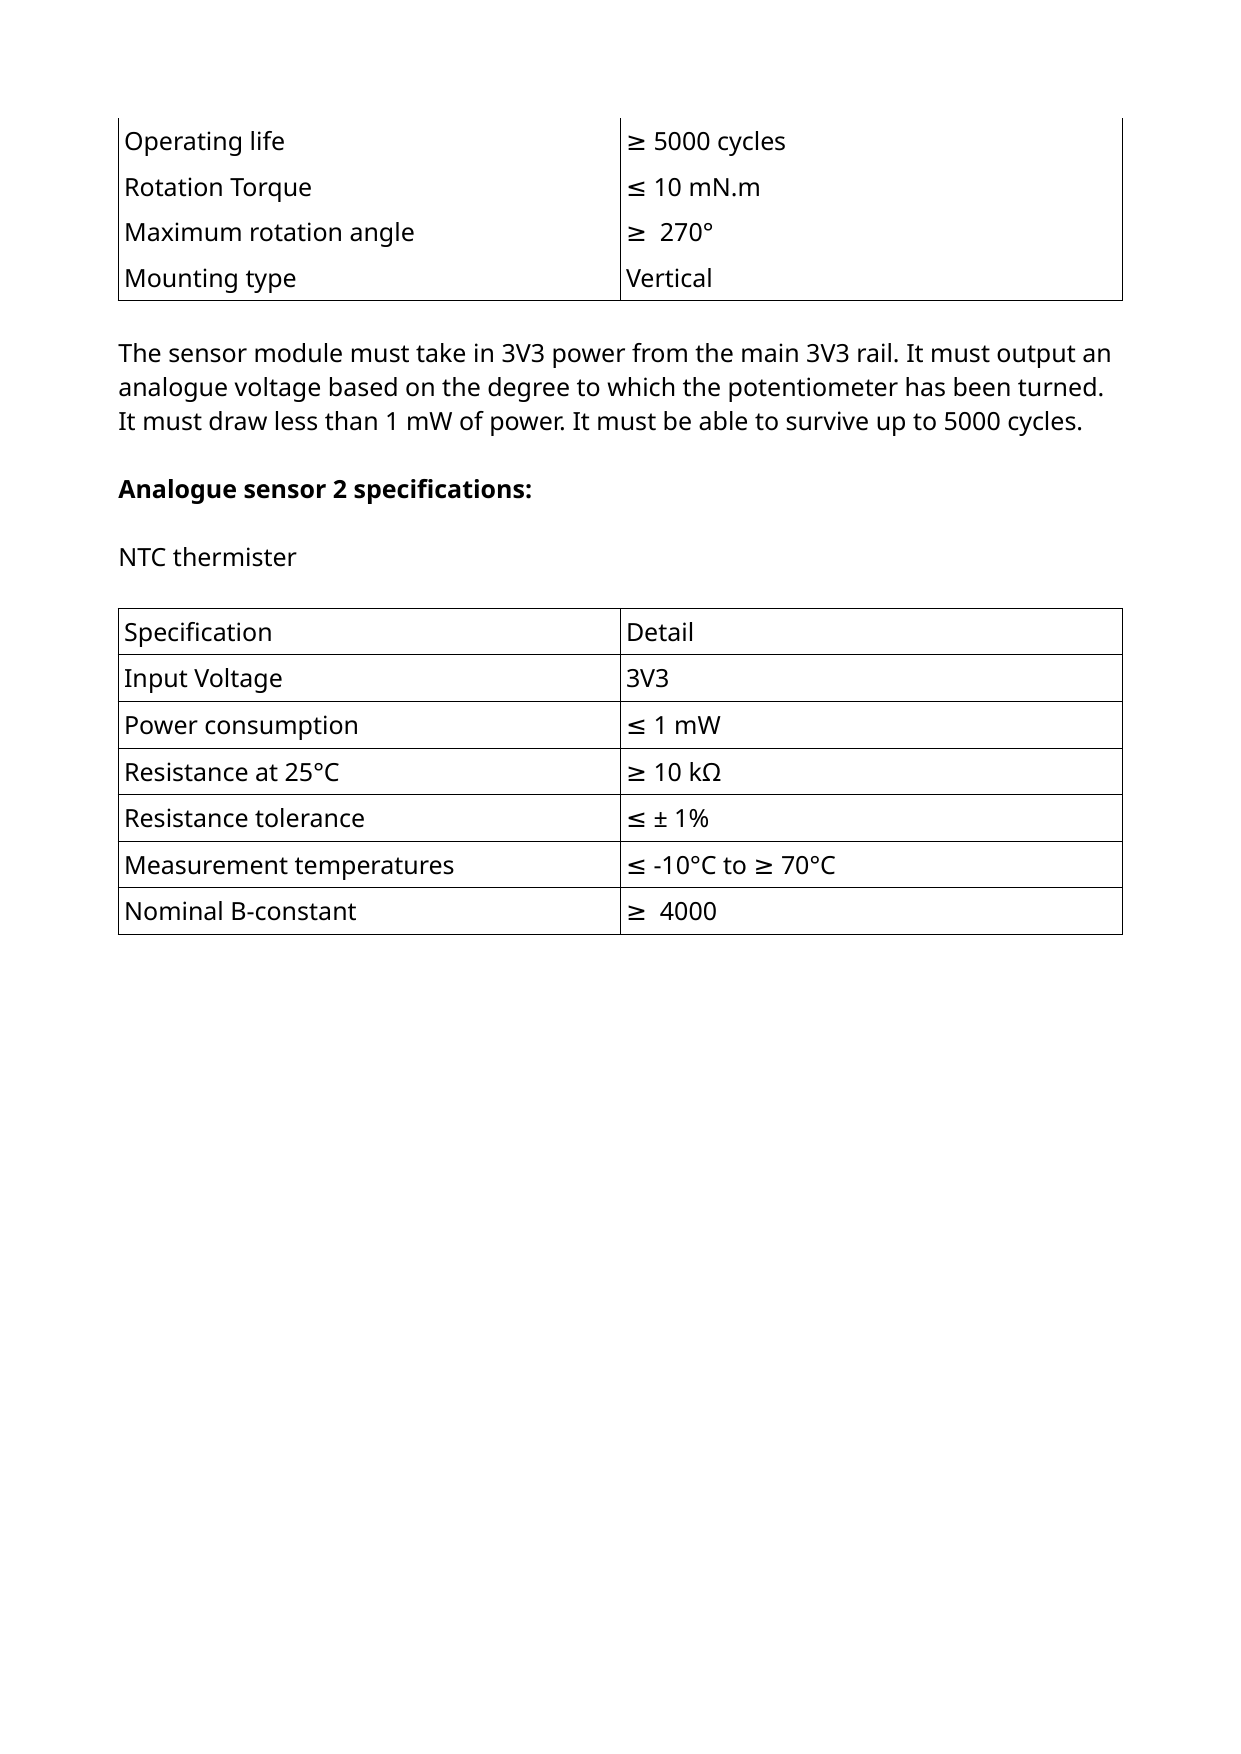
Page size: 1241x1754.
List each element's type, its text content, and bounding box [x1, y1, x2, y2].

text The sensor module must take in 3V3 power from the main 3V3 rail. It must output an analogue voltage based on the degree to which the potentiometer has been turned. It must draw less than 1 mW of power. It must be able to survive up to 5000 cycles. [118, 335, 1122, 437]
table_cell Power consumption [119, 702, 620, 747]
table_cell Resistance at 25°C [119, 749, 620, 794]
table_cell Operating life [119, 118, 620, 164]
table_header Detail [621, 609, 1122, 654]
table_cell ≥ 5000 cycles [621, 118, 1122, 164]
table_cell ≥ 4000 [621, 888, 1122, 934]
table_cell ≤ 10 mN.m [621, 164, 1122, 209]
table_header Specification [119, 609, 620, 654]
table_cell ≤ ± 1% [621, 795, 1122, 841]
table_cell Resistance tolerance [119, 795, 620, 841]
table_cell ≤ -10°C to ≥ 70°C [621, 842, 1122, 887]
table_cell Measurement temperatures [119, 842, 620, 887]
table_cell Nominal B-constant [119, 888, 620, 934]
table_cell ≥ 10 kΩ [621, 749, 1122, 794]
table_cell Maximum rotation angle [119, 209, 620, 255]
text Analogue sensor 2 specifications: [118, 472, 1122, 506]
table_cell Input Voltage [119, 655, 620, 701]
table_cell Rotation Torque [119, 164, 620, 209]
table_cell Vertical [621, 255, 1122, 300]
table_cell ≤ 1 mW [621, 702, 1122, 747]
table_cell Mounting type [119, 255, 620, 300]
table_cell ≥ 270° [621, 209, 1122, 255]
text NTC thermister [118, 540, 1122, 574]
table_cell 3V3 [621, 655, 1122, 701]
